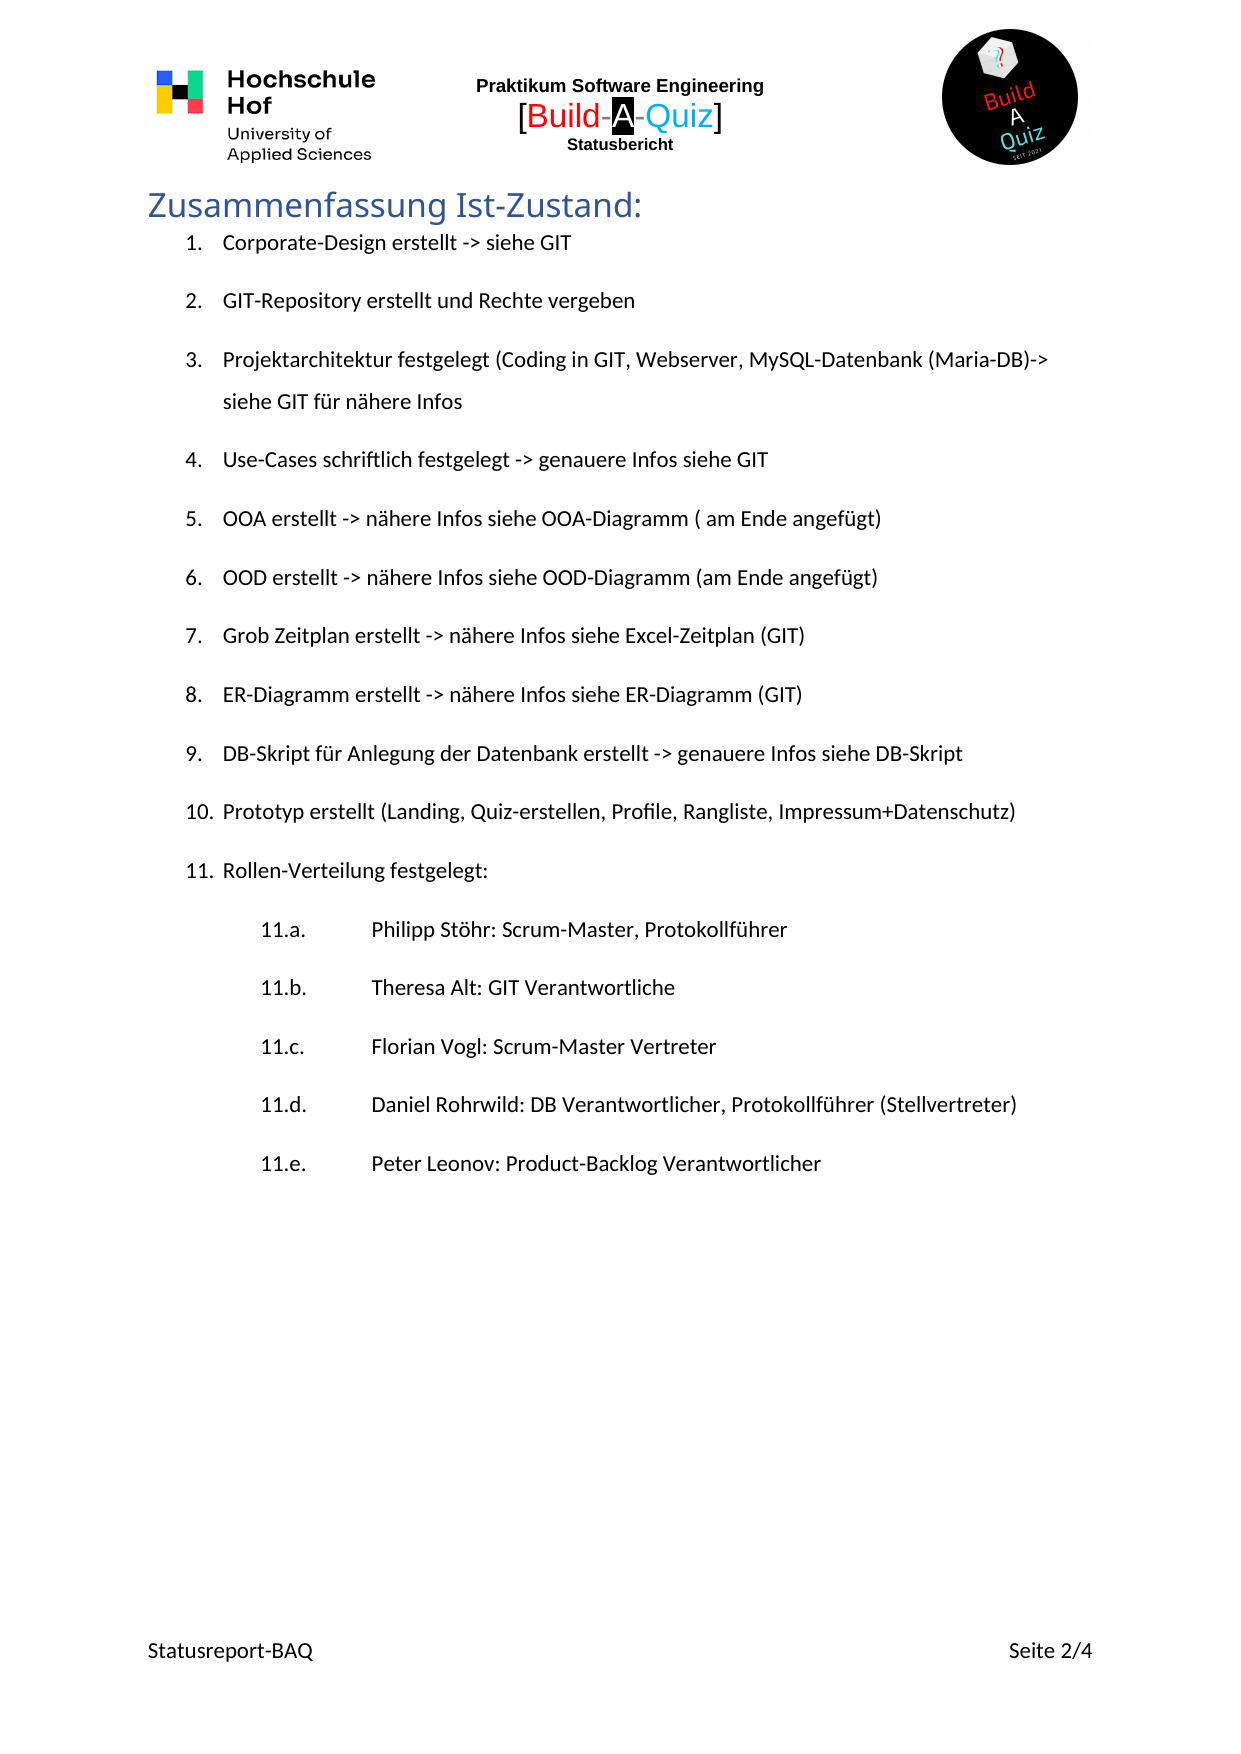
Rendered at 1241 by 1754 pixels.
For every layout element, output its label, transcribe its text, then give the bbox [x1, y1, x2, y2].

picture [147, 51, 398, 176]
list GIT-Repository erstellt und Rechte vergeben [185, 286, 1093, 314]
list Projektarchitektur festgelegt (Coding in GIT, Webserver, MySQL-Datenbank (Maria-DB)-> siehe GIT für nähere Infos [185, 345, 1093, 415]
list Rollen-Verteilung festgelegt: [185, 856, 1093, 884]
picture [926, 13, 1095, 174]
list Theresa Alt: GIT Verantwortliche [260, 973, 1093, 1001]
subtitle Zusammenfassung Ist-Zustand: [148, 182, 1093, 228]
list Grob Zeitplan erstellt -> nähere Infos siehe Excel-Zeitplan (GIT) [185, 621, 1093, 649]
list ER-Diagramm erstellt -> nähere Infos siehe ER-Diagramm (GIT) [185, 680, 1093, 708]
list Prototyp erstellt (Landing, Quiz-erstellen, Profile, Rangliste, Impressum+Datenschutz) [185, 797, 1093, 825]
list OOA erstellt -> nähere Infos siehe OOA-Diagramm ( am Ende angefügt) [185, 504, 1093, 532]
list Daniel Rohrwild: DB Verantwortlicher, Protokollführer (Stellvertreter) [260, 1091, 1093, 1119]
list DB-Skript für Anlegung der Datenbank erstellt -> genauere Infos siehe DB-Skript [185, 739, 1093, 767]
list Peter Leonov: Product-Backlog Verantwortlicher [260, 1149, 1093, 1177]
list Use-Cases schriftlich festgelegt -> genauere Infos siehe GIT [185, 446, 1093, 473]
list OOD erstellt -> nähere Infos siehe OOD-Diagramm (am Ende angefügt) [185, 563, 1093, 591]
list Florian Vogl: Scrum-Master Vertreter [260, 1032, 1093, 1060]
list Corporate-Design erstellt -> siehe GIT [185, 228, 1093, 256]
list Philipp Stöhr: Scrum-Master, Protokollführer [260, 915, 1093, 943]
